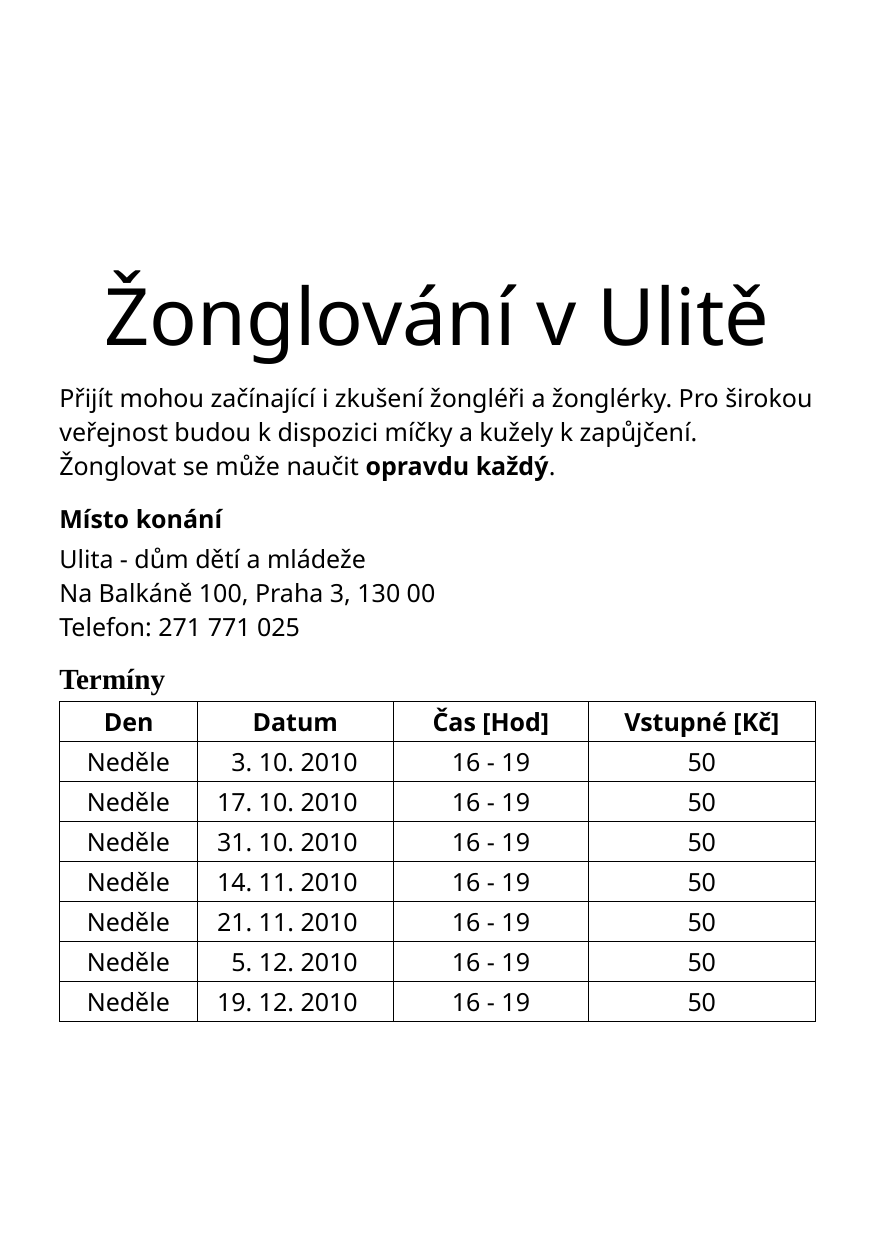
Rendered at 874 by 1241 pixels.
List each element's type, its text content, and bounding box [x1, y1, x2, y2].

table_cell 50 [589, 942, 815, 981]
table_cell 19. 12. 2010 [198, 982, 393, 1021]
table_cell 50 [589, 822, 815, 861]
table_cell 31. 10. 2010 [198, 822, 393, 861]
table_header [311, 59, 563, 235]
table_cell Neděle [60, 742, 197, 781]
table_cell 16 - 19 [394, 862, 588, 901]
table_cell Neděle [60, 902, 197, 941]
table_cell 14. 11. 2010 [198, 862, 393, 901]
table_cell 16 - 19 [394, 742, 588, 781]
subtitle Žonglování v Ulitě [59, 260, 815, 368]
table_header [59, 1061, 815, 1152]
table_cell 50 [589, 742, 815, 781]
table_cell Neděle [60, 982, 197, 1021]
table_cell 16 - 19 [394, 822, 588, 861]
table_cell Neděle [60, 862, 197, 901]
table_header Čas [Hod] [394, 702, 588, 741]
table_cell Neděle [60, 782, 197, 821]
table_cell 16 - 19 [394, 782, 588, 821]
table_cell 17. 10. 2010 [198, 782, 393, 821]
table_cell 50 [589, 782, 815, 821]
table_header [59, 59, 311, 235]
table_cell 21. 11. 2010 [198, 902, 393, 941]
table_cell 16 - 19 [394, 942, 588, 981]
table_header [563, 59, 815, 235]
subtitle Termíny [59, 662, 815, 696]
table_cell Neděle [60, 822, 197, 861]
table_header Datum [198, 702, 393, 741]
table_header Vstupné [Kč] [589, 702, 815, 741]
table_cell 16 - 19 [394, 902, 588, 941]
table_cell 3. 10. 2010 [198, 742, 393, 781]
table_cell 50 [589, 862, 815, 901]
subtitle Místo konání [59, 501, 815, 535]
table_cell 50 [589, 902, 815, 941]
text Přijít mohou začínající i zkušení žongléři a žonglérky. Pro širokou veřejnost budou k dispozici míčky a kužely k zapůjčení. Žonglovat se může naučit opravdu každý. [59, 381, 815, 483]
table_cell 16 - 19 [394, 982, 588, 1021]
table_cell 5. 12. 2010 [198, 942, 393, 981]
table_header Den [60, 702, 197, 741]
text Ulita - dům dětí a mládeže Na Balkáně 100, Praha 3, 130 00 Telefon: 271 771 025 [59, 541, 815, 643]
table_cell 50 [589, 982, 815, 1021]
table_cell Neděle [60, 942, 197, 981]
